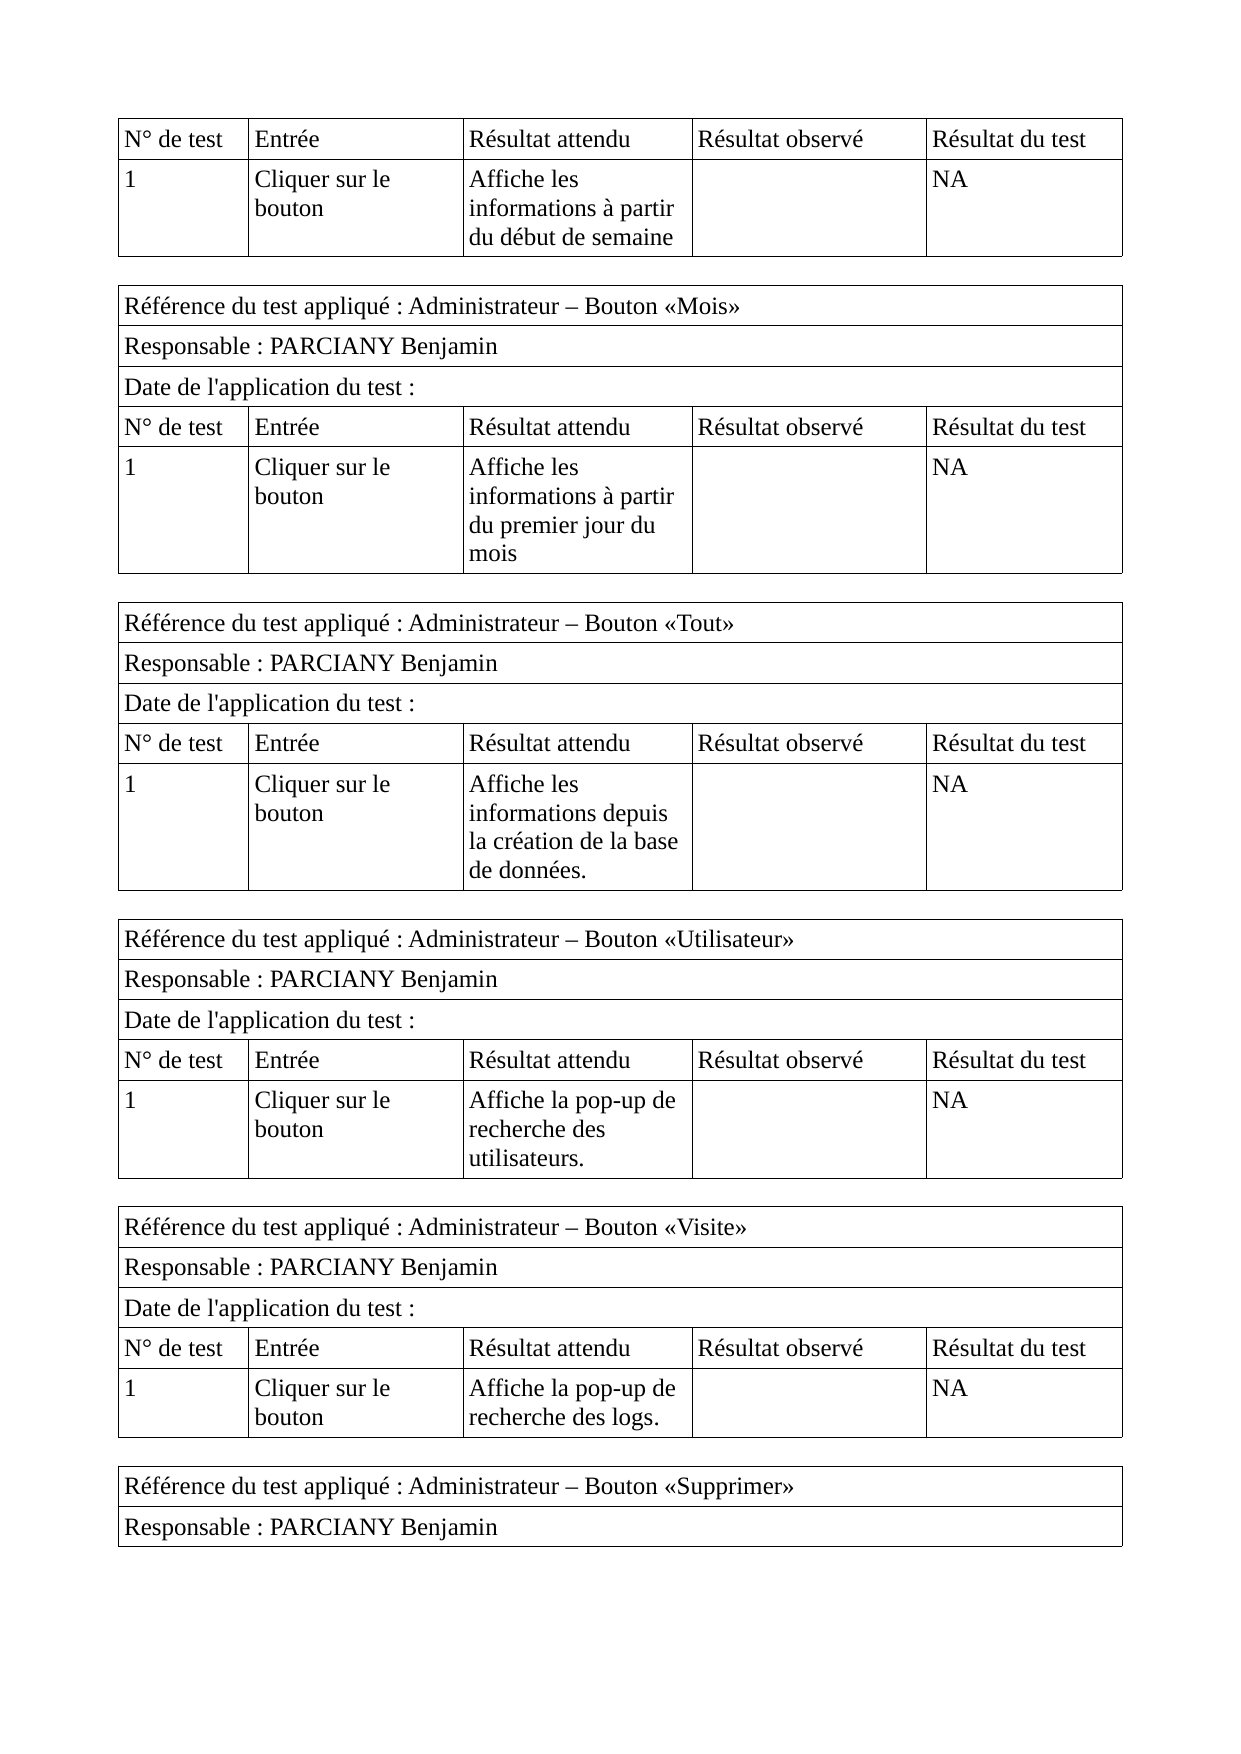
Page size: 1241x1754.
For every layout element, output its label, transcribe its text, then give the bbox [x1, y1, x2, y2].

table_cell 1 [119, 1369, 248, 1437]
table_cell 1 [119, 764, 248, 889]
table_cell Date de l'application du test : [119, 1000, 1122, 1039]
table_cell Responsable : PARCIANY Benjamin [119, 643, 1122, 682]
table_cell Résultat observé [693, 1040, 926, 1080]
table_cell NA [927, 447, 1122, 573]
table_cell Entrée [249, 724, 463, 763]
table_cell Résultat attendu [464, 407, 692, 446]
table_cell [693, 447, 926, 573]
table_cell Entrée [249, 1040, 463, 1080]
table_cell [693, 160, 926, 256]
table_cell Responsable : PARCIANY Benjamin [119, 960, 1122, 999]
table_cell Cliquer sur le bouton [249, 160, 463, 256]
table_cell NA [927, 160, 1122, 256]
table_cell Date de l'application du test : [119, 367, 1122, 406]
table_cell Résultat du test [927, 1328, 1122, 1368]
table_cell Affiche la pop-up de recherche des utilisateurs. [464, 1081, 692, 1177]
table_cell Résultat observé [693, 407, 926, 446]
table_cell N° de test [119, 1040, 248, 1080]
table_cell Résultat observé [693, 1328, 926, 1368]
table_cell N° de test [119, 724, 248, 763]
table_cell Affiche les informations depuis la création de la base de données. [464, 764, 692, 889]
table_cell Résultat attendu [464, 119, 692, 158]
table_cell Affiche les informations à partir du premier jour du mois [464, 447, 692, 573]
table_header Référence du test appliqué : Administrateur – Bouton «Visite» [119, 1207, 1122, 1247]
table_cell Responsable : PARCIANY Benjamin [119, 1248, 1122, 1287]
table_header Référence du test appliqué : Administrateur – Bouton «Tout» [119, 603, 1122, 642]
table_cell Entrée [249, 407, 463, 446]
table_cell Résultat attendu [464, 1328, 692, 1368]
table_cell 1 [119, 160, 248, 256]
table_cell Cliquer sur le bouton [249, 1369, 463, 1437]
table_cell Résultat du test [927, 724, 1122, 763]
table_cell Cliquer sur le bouton [249, 1081, 463, 1177]
table_cell Entrée [249, 1328, 463, 1368]
table_cell 1 [119, 447, 248, 573]
table_cell [693, 1369, 926, 1437]
table_cell Affiche la pop-up de recherche des logs. [464, 1369, 692, 1437]
table_cell Cliquer sur le bouton [249, 764, 463, 889]
table_header Référence du test appliqué : Administrateur – Bouton «Supprimer» [119, 1467, 1122, 1506]
table_cell Date de l'application du test : [119, 684, 1122, 723]
table_cell N° de test [119, 1328, 248, 1368]
table_header Référence du test appliqué : Administrateur – Bouton «Utilisateur» [119, 920, 1122, 959]
table_cell N° de test [119, 119, 248, 158]
table_cell Résultat du test [927, 119, 1122, 158]
table_cell Affiche les informations à partir du début de semaine [464, 160, 692, 256]
table_cell NA [927, 764, 1122, 889]
table_cell Date de l'application du test : [119, 1288, 1122, 1327]
table_cell Responsable : PARCIANY Benjamin [119, 326, 1122, 366]
table_header Référence du test appliqué : Administrateur – Bouton «Mois» [119, 286, 1122, 325]
table_cell [693, 1081, 926, 1177]
table_cell 1 [119, 1081, 248, 1177]
table_cell Résultat observé [693, 724, 926, 763]
table_cell Résultat attendu [464, 724, 692, 763]
table_cell N° de test [119, 407, 248, 446]
table_cell NA [927, 1081, 1122, 1177]
table_cell Responsable : PARCIANY Benjamin [119, 1507, 1122, 1546]
table_cell NA [927, 1369, 1122, 1437]
table_cell Résultat du test [927, 407, 1122, 446]
table_cell Résultat du test [927, 1040, 1122, 1080]
table_cell [693, 764, 926, 889]
table_cell Entrée [249, 119, 463, 158]
table_cell Résultat attendu [464, 1040, 692, 1080]
table_cell Cliquer sur le bouton [249, 447, 463, 573]
table_cell Résultat observé [693, 119, 926, 158]
